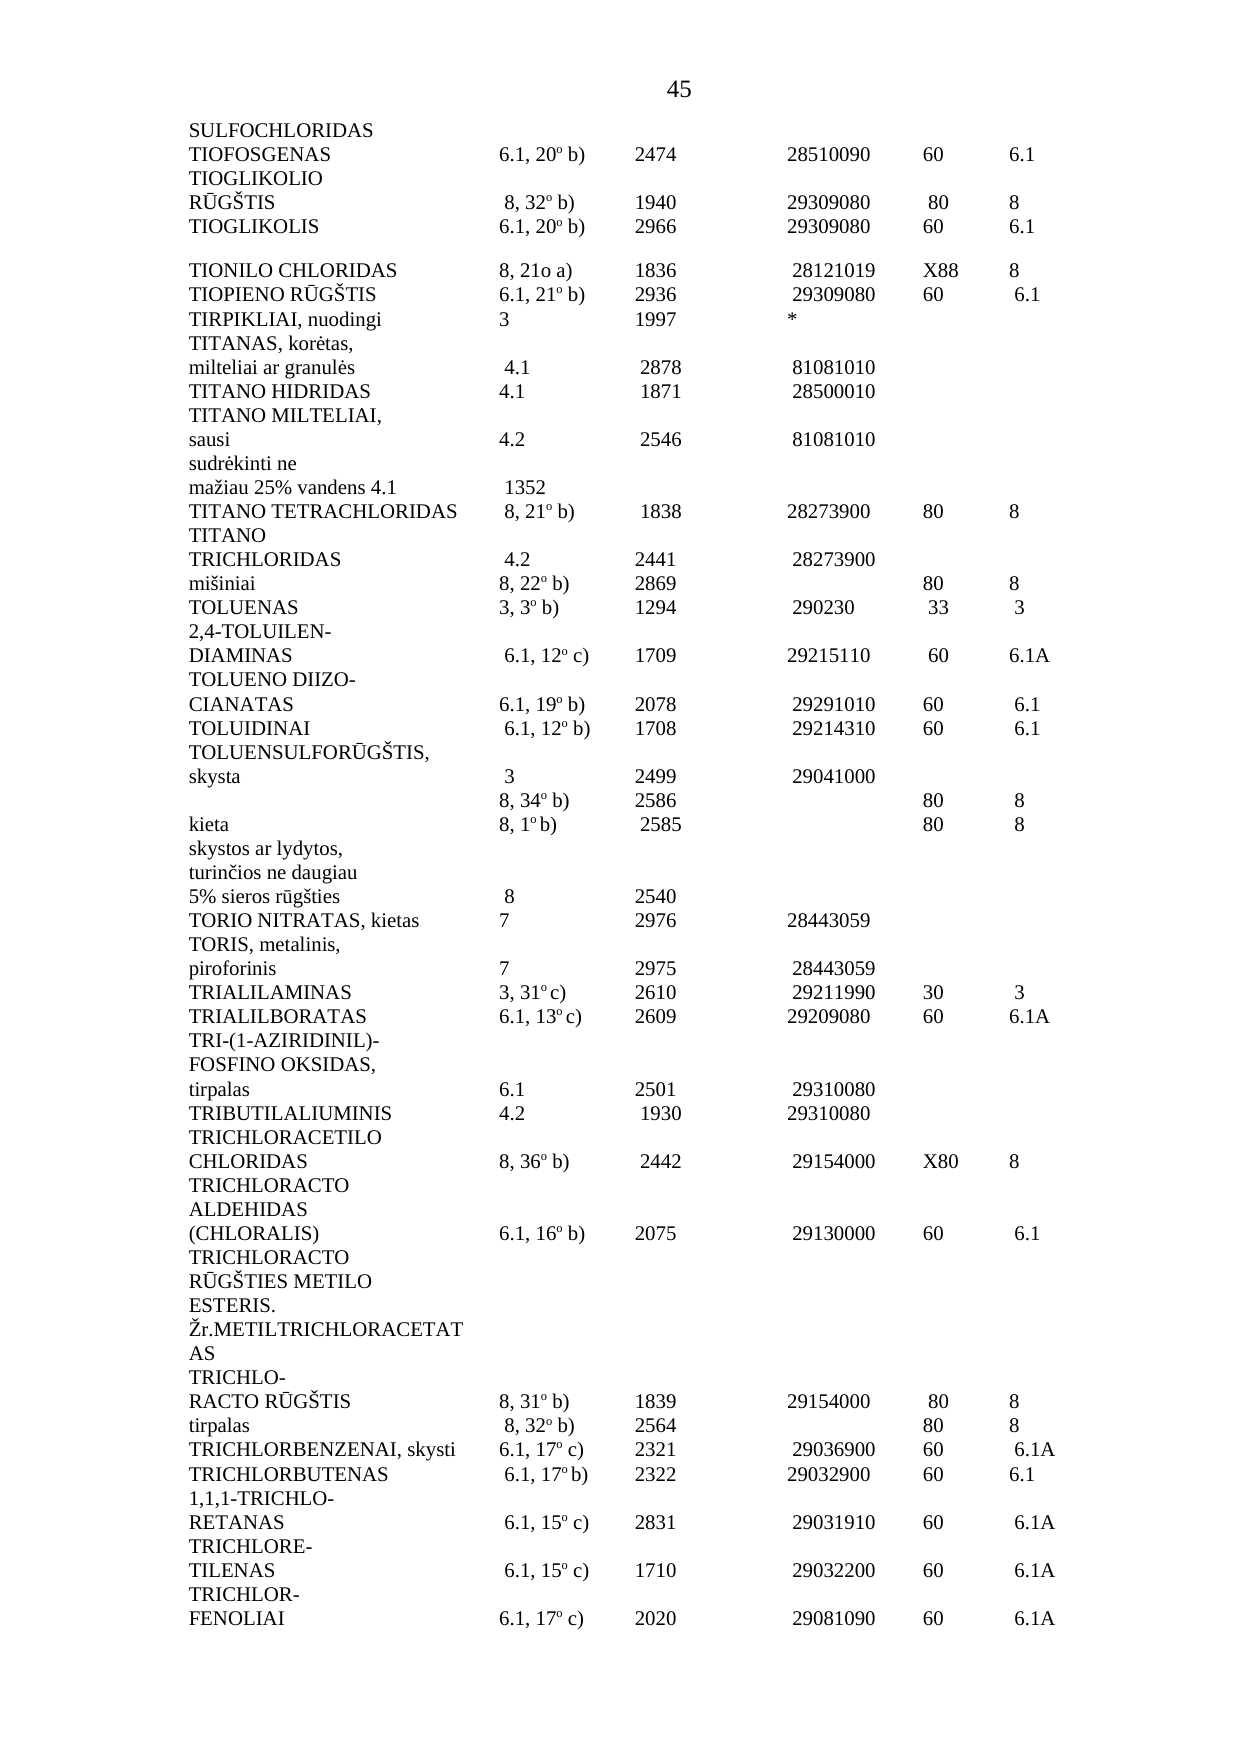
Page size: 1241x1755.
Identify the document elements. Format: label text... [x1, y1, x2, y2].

table_cell [911, 1365, 998, 1389]
table_cell 28443059 [776, 908, 911, 932]
table_cell [488, 166, 623, 190]
table_cell [1114, 1510, 1181, 1534]
table_cell 3 [998, 595, 1114, 619]
table_cell 8 [998, 571, 1114, 595]
table_cell [776, 1534, 911, 1558]
table_cell [998, 1053, 1114, 1076]
table_cell TRIALILAMINAS [177, 980, 488, 1004]
table_cell [1114, 1004, 1181, 1028]
table_cell [1114, 355, 1181, 379]
table_cell [488, 1269, 623, 1293]
table_cell 80 [911, 1389, 998, 1413]
table_cell [998, 1317, 1114, 1365]
table_cell [488, 451, 623, 475]
table_cell 3 [488, 764, 623, 788]
table_cell 2966 [623, 214, 776, 258]
table_cell [623, 523, 776, 547]
table_cell [998, 475, 1114, 499]
table_cell 8 [998, 1413, 1114, 1437]
table_cell 1294 [623, 595, 776, 619]
table_cell [776, 788, 911, 812]
table_cell 60 [911, 716, 998, 739]
table_cell [1114, 1197, 1181, 1221]
table_cell [911, 1317, 998, 1365]
table_cell [911, 1582, 998, 1606]
table_cell 6.1, 20o b) [488, 214, 623, 258]
table_cell 2975 [623, 956, 776, 980]
table_cell [1114, 860, 1181, 884]
table_cell 8 [998, 499, 1114, 523]
table_cell RŪGŠTIES METILO [177, 1269, 488, 1293]
table_cell 1839 [623, 1389, 776, 1413]
table_cell 29032200 [776, 1558, 911, 1582]
table_cell 2,4-TOLUILEN- [177, 619, 488, 643]
table_cell 29215110 [776, 643, 911, 667]
table_cell [488, 1293, 623, 1317]
table_cell [623, 1534, 776, 1558]
table_cell [177, 788, 488, 812]
table_cell TRI-(1-AZIRIDINIL)- [177, 1028, 488, 1052]
table_cell [1114, 1606, 1181, 1630]
table_cell TITANAS, korėtas, [177, 331, 488, 354]
table_cell 60 [911, 1510, 998, 1534]
table_cell sudrėkinti ne [177, 451, 488, 475]
table_cell [1114, 740, 1181, 764]
table_cell [911, 860, 998, 884]
table_cell 80 [911, 499, 998, 523]
table_cell TOLUENO DIIZO- [177, 668, 488, 691]
table_cell sausi [177, 427, 488, 451]
table_cell 2322 [623, 1461, 776, 1486]
table_cell [623, 1053, 776, 1076]
table_cell 60 [911, 691, 998, 716]
table_cell mišiniai [177, 571, 488, 595]
table_cell 28273900 [776, 547, 911, 571]
table_cell TIRPIKLIAI, nuodingi [177, 306, 488, 331]
table_cell [776, 932, 911, 956]
table_cell [998, 836, 1114, 860]
table_cell [998, 331, 1114, 354]
table_cell 7 [488, 908, 623, 932]
table_cell [998, 1076, 1114, 1101]
table_cell 6.1, 15o c) [488, 1558, 623, 1582]
table_cell [998, 908, 1114, 932]
table_cell 2586 [623, 788, 776, 812]
table_cell [998, 884, 1114, 908]
table_cell [998, 403, 1114, 427]
table_cell 6.1A [998, 1558, 1114, 1582]
table_cell [623, 331, 776, 354]
table_cell [1114, 1534, 1181, 1558]
table_cell TRICHLORACTO [177, 1173, 488, 1197]
table_cell [776, 166, 911, 190]
table_cell [488, 1173, 623, 1197]
table_cell 1940 [623, 190, 776, 214]
table_cell [623, 1365, 776, 1389]
table_cell 80 [911, 190, 998, 214]
table_cell [623, 619, 776, 643]
table_cell 8 [998, 1389, 1114, 1413]
table_cell 60 [911, 1438, 998, 1461]
table_cell [1114, 884, 1181, 908]
table_cell [998, 740, 1114, 764]
table_cell TOLUIDINAI [177, 716, 488, 739]
table_cell 6.1 [998, 142, 1114, 166]
table_cell [1114, 523, 1181, 547]
table_cell [911, 668, 998, 691]
table_cell 4.2 [488, 1101, 623, 1124]
table_cell [488, 1534, 623, 1558]
table_cell [776, 1245, 911, 1269]
table_cell [1114, 932, 1181, 956]
table_cell 8, 34o b) [488, 788, 623, 812]
table_cell 8, 31o b) [488, 1389, 623, 1413]
table_cell 29081090 [776, 1606, 911, 1630]
table_cell [1114, 547, 1181, 571]
table_cell [911, 379, 998, 403]
table_cell 29214310 [776, 716, 911, 739]
table_cell ALDEHIDAS [177, 1197, 488, 1221]
table_cell 29154000 [776, 1389, 911, 1413]
table_cell 6.1 [998, 1221, 1114, 1245]
table_cell 81081010 [776, 355, 911, 379]
table_cell [623, 1028, 776, 1052]
table_cell [776, 1197, 911, 1221]
table_cell [488, 1245, 623, 1269]
table_cell [911, 1293, 998, 1317]
table_cell 81081010 [776, 427, 911, 451]
table_cell 6.1, 20o b) [488, 142, 623, 166]
table_cell 8, 32o b) [488, 1413, 623, 1437]
table_cell [1114, 166, 1181, 190]
table_cell 7 [488, 956, 623, 980]
table_cell 2936 [623, 283, 776, 306]
table_cell (CHLORALIS) [177, 1221, 488, 1245]
table_cell [1114, 1149, 1181, 1173]
table_cell 28500010 [776, 379, 911, 403]
table_cell 2831 [623, 1510, 776, 1534]
table_cell 2540 [623, 884, 776, 908]
table_cell 60 [911, 1461, 998, 1486]
table_cell piroforinis [177, 956, 488, 980]
table_cell [998, 668, 1114, 691]
table_cell [911, 451, 998, 475]
table_cell [1114, 427, 1181, 451]
table_cell [911, 427, 998, 451]
table_cell tirpalas [177, 1413, 488, 1437]
table_cell 6.1 [998, 214, 1114, 258]
table_cell [488, 331, 623, 354]
table_cell TRICHLORACTO [177, 1245, 488, 1269]
table_cell 60 [911, 1221, 998, 1245]
table_cell 2585 [623, 812, 776, 836]
table_cell [1114, 475, 1181, 499]
table_cell 3 [998, 980, 1114, 1004]
table_cell [776, 619, 911, 643]
table_cell 6.1A [998, 1004, 1114, 1028]
table_cell 29209080 [776, 1004, 911, 1028]
table_cell [1114, 331, 1181, 354]
table_cell [998, 764, 1114, 788]
table_cell 29154000 [776, 1149, 911, 1173]
table_cell [998, 619, 1114, 643]
table_cell 2546 [623, 427, 776, 451]
table_cell 30 [911, 980, 998, 1004]
table_cell 8, 21o b) [488, 499, 623, 523]
table_cell 28443059 [776, 956, 911, 980]
table_cell 2474 [623, 142, 776, 166]
table_cell 80 [911, 812, 998, 836]
table_cell 6.1, 17o b) [488, 1461, 623, 1486]
table_cell [911, 306, 998, 331]
table_cell 28510090 [776, 142, 911, 166]
table_cell [488, 1028, 623, 1052]
table_cell 1836 [623, 258, 776, 282]
table_cell [1114, 283, 1181, 306]
table_cell TRIBUTILALIUMINIS [177, 1101, 488, 1124]
table_cell [998, 1486, 1114, 1509]
table_cell 6.1 [998, 691, 1114, 716]
table_cell TIONILO CHLORIDAS [177, 258, 488, 282]
table_cell 29211990 [776, 980, 911, 1004]
table_cell [776, 1317, 911, 1365]
table_cell 8 [998, 812, 1114, 836]
table_cell 29309080 [776, 190, 911, 214]
table_cell 4.1 [488, 379, 623, 403]
table_cell 8 [998, 1149, 1114, 1173]
table_cell [1114, 1173, 1181, 1197]
table_cell [488, 1365, 623, 1389]
table_cell [1114, 1101, 1181, 1124]
table_cell 29041000 [776, 764, 911, 788]
table_cell 2442 [623, 1149, 776, 1173]
table_cell [911, 166, 998, 190]
table_cell 2321 [623, 1438, 776, 1461]
table_cell [1114, 1293, 1181, 1317]
table_cell TRICHLOR- [177, 1582, 488, 1606]
table_cell [1114, 980, 1181, 1004]
table_cell [488, 932, 623, 956]
table_cell [623, 1293, 776, 1317]
table_cell 1997 [623, 306, 776, 331]
table_cell [776, 860, 911, 884]
table_cell [911, 1197, 998, 1221]
table_cell [998, 1245, 1114, 1269]
table_cell [488, 1317, 623, 1365]
table_cell 2869 [623, 571, 776, 595]
table_cell [1114, 571, 1181, 595]
table_cell [1114, 258, 1181, 282]
table_cell [1114, 1028, 1181, 1052]
table_cell [998, 860, 1114, 884]
table_cell [998, 1269, 1114, 1293]
table_cell [623, 1245, 776, 1269]
table_cell 29032900 [776, 1461, 911, 1486]
table_cell 6.1A [998, 1438, 1114, 1461]
table_cell [998, 166, 1114, 190]
table_cell [1114, 595, 1181, 619]
table_cell [911, 1245, 998, 1269]
table_cell 60 [911, 643, 998, 667]
table_cell [998, 427, 1114, 451]
table_cell [1114, 716, 1181, 739]
table_cell [776, 1028, 911, 1052]
table_cell skysta [177, 764, 488, 788]
table_cell [776, 1365, 911, 1389]
table_cell [1114, 1076, 1181, 1101]
table_cell 3 [488, 306, 623, 331]
table_cell 2499 [623, 764, 776, 788]
table_cell [911, 403, 998, 427]
table_cell [1114, 1558, 1181, 1582]
table_cell ESTERIS. [177, 1293, 488, 1317]
table_cell [623, 1197, 776, 1221]
table_cell [1114, 1221, 1181, 1245]
table_cell 6.1, 17o c) [488, 1606, 623, 1630]
table_cell milteliai ar granulės [177, 355, 488, 379]
table_cell skystos ar lydytos, [177, 836, 488, 860]
table_cell TITANO [177, 523, 488, 547]
table_cell 29309080 [776, 214, 911, 258]
table_cell [776, 740, 911, 764]
table_cell [1114, 1486, 1181, 1509]
table_cell TOLUENSULFORŪGŠTIS, [177, 740, 488, 764]
table_cell 6.1 [998, 1461, 1114, 1486]
table_cell [488, 668, 623, 691]
table_cell 6.1, 19o b) [488, 691, 623, 716]
table_cell [911, 764, 998, 788]
table_cell 80 [911, 788, 998, 812]
table_cell [998, 1197, 1114, 1221]
table_cell 80 [911, 571, 998, 595]
table_cell [998, 1534, 1114, 1558]
table_cell 3, 31o c) [488, 980, 623, 1004]
table_cell 1871 [623, 379, 776, 403]
table_cell [1114, 788, 1181, 812]
table_cell [488, 619, 623, 643]
table_cell [623, 740, 776, 764]
table_cell [998, 355, 1114, 379]
table_cell [998, 1365, 1114, 1389]
table_cell [1114, 1413, 1181, 1437]
table_cell [623, 1317, 776, 1365]
table_cell [623, 932, 776, 956]
table_cell [911, 1269, 998, 1293]
table_cell 60 [911, 1606, 998, 1630]
table_cell [911, 740, 998, 764]
table_cell [623, 475, 776, 499]
table_cell TIOPIENO RŪGŠTIS [177, 283, 488, 306]
table_cell TIOGLIKOLIS [177, 214, 488, 258]
table_cell turinčios ne daugiau [177, 860, 488, 884]
table_cell 1838 [623, 499, 776, 523]
table_cell [998, 547, 1114, 571]
table_cell 290230 [776, 595, 911, 619]
table_cell 8 [998, 190, 1114, 214]
table_cell [1114, 306, 1181, 331]
table_cell [911, 547, 998, 571]
table_cell [623, 860, 776, 884]
table_cell [776, 118, 911, 142]
table_cell RETANAS [177, 1510, 488, 1534]
table_cell [911, 1028, 998, 1052]
table_cell [1114, 190, 1181, 214]
table_cell TRIALILBORATAS [177, 1004, 488, 1028]
table_cell 2976 [623, 908, 776, 932]
table_cell [911, 1101, 998, 1124]
table_cell [911, 908, 998, 932]
table_cell [488, 523, 623, 547]
table_cell [1114, 643, 1181, 667]
table_cell 1710 [623, 1558, 776, 1582]
table_cell [776, 668, 911, 691]
table_cell TRICHLORBUTENAS [177, 1461, 488, 1486]
table_cell [998, 932, 1114, 956]
table_cell DIAMINAS [177, 643, 488, 667]
table_cell [911, 619, 998, 643]
table_cell 4.2 [488, 427, 623, 451]
table_cell 60 [911, 214, 998, 258]
table_cell 1709 [623, 643, 776, 667]
table_cell 2609 [623, 1004, 776, 1028]
table_cell 29309080 [776, 283, 911, 306]
table_cell X88 [911, 258, 998, 282]
table_cell 60 [911, 1558, 998, 1582]
table_cell [488, 1125, 623, 1149]
table_cell 6.1, 13o c) [488, 1004, 623, 1028]
table_cell FENOLIAI [177, 1606, 488, 1630]
table_cell 4.1 [488, 355, 623, 379]
table_cell RŪGŠTIS [177, 190, 488, 214]
table_cell TITANO HIDRIDAS [177, 379, 488, 403]
table_cell [1114, 1582, 1181, 1606]
table_cell 29310080 [776, 1101, 911, 1124]
table_cell [776, 836, 911, 860]
table_cell [1114, 142, 1181, 166]
table_cell 2075 [623, 1221, 776, 1245]
table_cell [998, 118, 1114, 142]
table_cell [1114, 668, 1181, 691]
table_cell 33 [911, 595, 998, 619]
table_cell 6.1 [488, 1076, 623, 1101]
table_cell [776, 1053, 911, 1076]
table_cell 8, 1o b) [488, 812, 623, 836]
table_cell 8, 22o b) [488, 571, 623, 595]
table_cell [776, 1293, 911, 1317]
table_cell [1114, 691, 1181, 716]
table_cell [488, 1486, 623, 1509]
table_cell [623, 668, 776, 691]
table_cell [623, 836, 776, 860]
table_cell TILENAS [177, 1558, 488, 1582]
table_cell [911, 1076, 998, 1101]
table_cell [911, 523, 998, 547]
table_cell 8 [998, 788, 1114, 812]
table_cell TOLUENAS [177, 595, 488, 619]
table_cell [911, 836, 998, 860]
table_cell [776, 812, 911, 836]
table_cell [998, 1028, 1114, 1052]
table_cell 6.1A [998, 1606, 1114, 1630]
table_cell [488, 118, 623, 142]
table_cell [998, 1125, 1114, 1149]
table_cell [623, 1269, 776, 1293]
table_cell [1114, 1438, 1181, 1461]
table_cell [488, 836, 623, 860]
table_cell 8 [998, 258, 1114, 282]
table_cell 6.1A [998, 1510, 1114, 1534]
table_cell kieta [177, 812, 488, 836]
table_cell [998, 306, 1114, 331]
table_cell 3, 3o b) [488, 595, 623, 619]
table_cell [776, 475, 911, 499]
table_cell [1114, 118, 1181, 142]
table_cell TITANO TETRACHLORIDAS [177, 499, 488, 523]
table_cell [623, 1582, 776, 1606]
table_cell 4.2 [488, 547, 623, 571]
table_cell [776, 1486, 911, 1509]
table_cell 2078 [623, 691, 776, 716]
table_cell [1114, 1245, 1181, 1269]
table_cell [623, 451, 776, 475]
table_cell CHLORIDAS [177, 1149, 488, 1173]
table_cell RACTO RŪGŠTIS [177, 1389, 488, 1413]
table_cell [1114, 836, 1181, 860]
table_cell [1114, 1365, 1181, 1389]
table_cell [488, 1053, 623, 1076]
table_cell [998, 1173, 1114, 1197]
table_cell [488, 1582, 623, 1606]
table_cell [776, 523, 911, 547]
table_cell 8, 21o a) [488, 258, 623, 282]
table_cell [1114, 1461, 1181, 1486]
table_cell [1114, 403, 1181, 427]
table_cell [776, 1173, 911, 1197]
table_cell FOSFINO OKSIDAS, [177, 1053, 488, 1076]
table_cell 5% sieros rūgšties [177, 884, 488, 908]
table_cell [911, 884, 998, 908]
table_cell [998, 956, 1114, 980]
table_cell * [776, 306, 911, 331]
table_cell [1114, 451, 1181, 475]
table_cell [776, 884, 911, 908]
table_cell [911, 1486, 998, 1509]
table_cell TITANO MILTELIAI, [177, 403, 488, 427]
table_cell [1114, 1125, 1181, 1149]
table_cell 2610 [623, 980, 776, 1004]
table_cell [1114, 214, 1181, 258]
table_cell 2020 [623, 1606, 776, 1630]
table_cell 6.1, 21o b) [488, 283, 623, 306]
table_cell 8, 32o b) [488, 190, 623, 214]
table_cell [488, 860, 623, 884]
table_cell [911, 1053, 998, 1076]
table_cell 8 [488, 884, 623, 908]
table_cell TRICHLORACETILO [177, 1125, 488, 1149]
table_cell [1114, 1269, 1181, 1293]
table_cell 2441 [623, 547, 776, 571]
table_cell [998, 1293, 1114, 1317]
table_cell 2564 [623, 1413, 776, 1437]
table_cell 6.1 [998, 716, 1114, 739]
table_cell [998, 523, 1114, 547]
table_cell TRICHLO- [177, 1365, 488, 1389]
table_cell [623, 1125, 776, 1149]
table_cell [776, 331, 911, 354]
table_cell [488, 1197, 623, 1221]
table_cell TIOGLIKOLIO [177, 166, 488, 190]
table_cell [1114, 619, 1181, 643]
table_cell TRICHLORE- [177, 1534, 488, 1558]
table_cell 2501 [623, 1076, 776, 1101]
table_cell [623, 1486, 776, 1509]
table_cell TORIS, metalinis, [177, 932, 488, 956]
table_cell [776, 571, 911, 595]
table_cell [1114, 1053, 1181, 1076]
table_cell [911, 331, 998, 354]
table_cell [911, 475, 998, 499]
table_cell 60 [911, 142, 998, 166]
table_cell TORIO NITRATAS, kietas [177, 908, 488, 932]
table_cell SULFOCHLORIDAS [177, 118, 488, 142]
table_cell [1114, 764, 1181, 788]
table_cell [776, 1125, 911, 1149]
table_cell [488, 740, 623, 764]
table_cell 1708 [623, 716, 776, 739]
table_cell 2878 [623, 355, 776, 379]
table_cell X80 [911, 1149, 998, 1173]
table_cell 6.1, 17o c) [488, 1438, 623, 1461]
table_cell [776, 1582, 911, 1606]
table_cell 28273900 [776, 499, 911, 523]
table_cell [488, 403, 623, 427]
table_cell mažiau 25% vandens 4.1 [177, 475, 488, 499]
table_cell CIANATAS [177, 691, 488, 716]
table_cell 28121019 [776, 258, 911, 282]
table_cell [998, 379, 1114, 403]
table_cell [1114, 908, 1181, 932]
table_cell 6.1, 12o b) [488, 716, 623, 739]
table_cell 6.1, 12o c) [488, 643, 623, 667]
table_cell 29031910 [776, 1510, 911, 1534]
table_cell [623, 1173, 776, 1197]
table_cell [1114, 1389, 1181, 1413]
table_cell [911, 932, 998, 956]
table_cell 60 [911, 1004, 998, 1028]
table_cell TRICHLORIDAS [177, 547, 488, 571]
table_cell 8, 36o b) [488, 1149, 623, 1173]
table_cell [1114, 379, 1181, 403]
table_cell [911, 1125, 998, 1149]
table_cell TIOFOSGENAS [177, 142, 488, 166]
table_cell TRICHLORBENZENAI, skysti [177, 1438, 488, 1461]
table_cell [911, 118, 998, 142]
table_cell 1930 [623, 1101, 776, 1124]
table_cell [998, 451, 1114, 475]
table_cell 29130000 [776, 1221, 911, 1245]
table_cell [911, 355, 998, 379]
table_cell [1114, 1317, 1181, 1365]
table_cell [776, 1269, 911, 1293]
table_cell [776, 403, 911, 427]
table_cell 6.1 [998, 283, 1114, 306]
table_cell 80 [911, 1413, 998, 1437]
table_cell tirpalas [177, 1076, 488, 1101]
table_cell [776, 451, 911, 475]
table_cell [1114, 812, 1181, 836]
table_cell [1114, 956, 1181, 980]
table_cell Žr.METILTRICHLORACETATAS [177, 1317, 488, 1365]
table_cell [998, 1101, 1114, 1124]
table_cell 6.1, 16o b) [488, 1221, 623, 1245]
table_cell 60 [911, 283, 998, 306]
table_cell [998, 1582, 1114, 1606]
table_cell [623, 118, 776, 142]
table_cell [1114, 499, 1181, 523]
table_cell [911, 956, 998, 980]
table_cell 6.1, 15o c) [488, 1510, 623, 1534]
table_cell [623, 166, 776, 190]
table_cell [911, 1534, 998, 1558]
table_cell 1352 [488, 475, 623, 499]
table_cell 6.1A [998, 643, 1114, 667]
table_cell 29036900 [776, 1438, 911, 1461]
table_cell 29291010 [776, 691, 911, 716]
table_cell 1,1,1-TRICHLO- [177, 1486, 488, 1509]
table_cell 29310080 [776, 1076, 911, 1101]
table_cell [623, 403, 776, 427]
table_cell [911, 1173, 998, 1197]
table_cell [776, 1413, 911, 1437]
